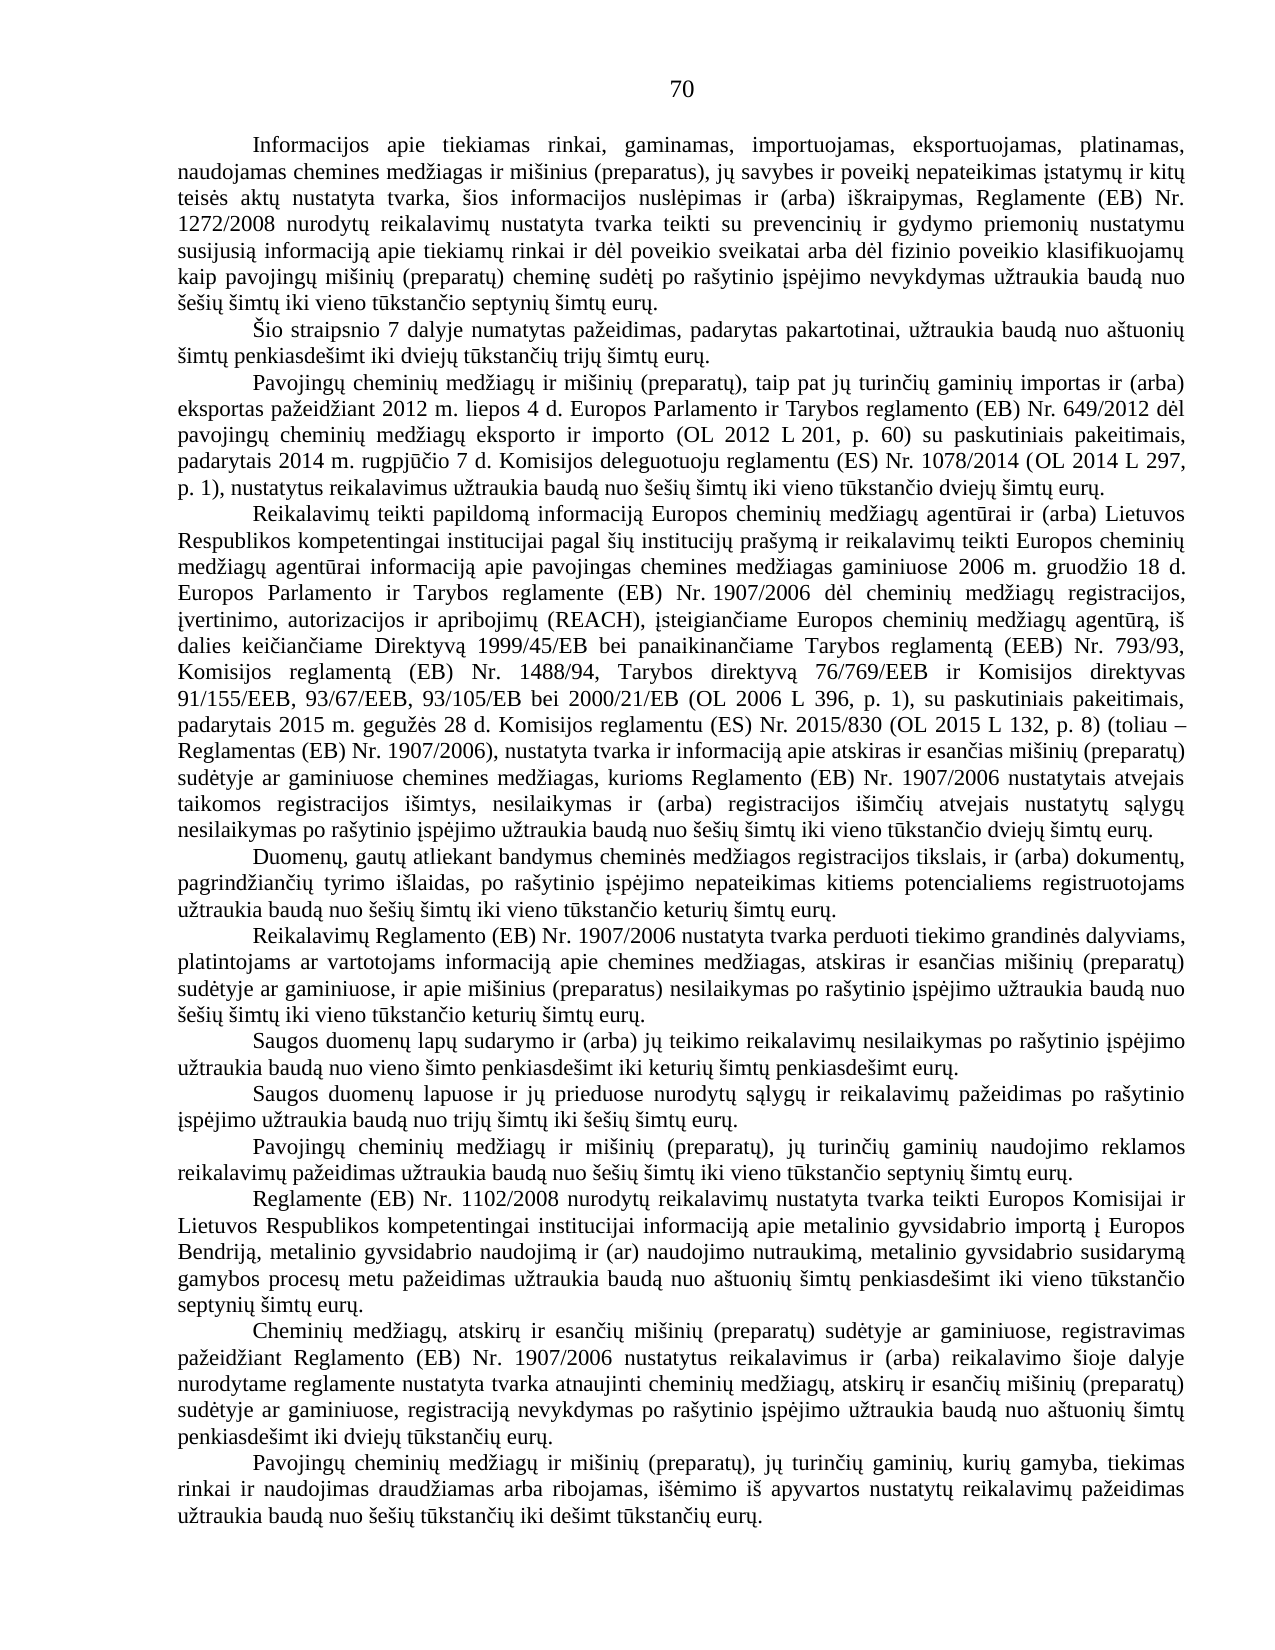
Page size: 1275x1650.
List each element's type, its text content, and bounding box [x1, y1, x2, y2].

text Informacijos apie tiekiamas rinkai, gaminamas, importuojamas, eksportuojamas, platinamas, naudojamas chemines medžiagas ir mišinius (preparatus), jų savybes ir poveikį nepateikimas įstatymų ir kitų teisės aktų nustatyta tvarka, šios informacijos nuslėpimas ir (arba) iškraipymas, Reglamente (EB) Nr. 1272/2008 nurodytų reikalavimų nustatyta tvarka teikti su prevencinių ir gydymo priemonių nustatymu susijusią informaciją apie tiekiamų rinkai ir dėl poveikio sveikatai arba dėl fizinio poveikio klasifikuojamų kaip pavojingų mišinių (preparatų) cheminę sudėtį po rašytinio įspėjimo nevykdymas užtraukia baudą nuo šešių šimtų iki vieno tūkstančio septynių šimtų eurų. [177, 131, 1186, 316]
text Pavojingų cheminių medžiagų ir mišinių (preparatų), jų turinčių gaminių naudojimo reklamos reikalavimų pažeidimas užtraukia baudą nuo šešių šimtų iki vieno tūkstančio septynių šimtų eurų. [177, 1133, 1186, 1186]
text Šio straipsnio 7 dalyje numatytas pažeidimas, padarytas pakartotinai, užtraukia baudą nuo aštuonių šimtų penkiasdešimt iki dviejų tūkstančių trijų šimtų eurų. [177, 316, 1186, 368]
text Duomenų, gautų atliekant bandymus cheminės medžiagos registracijos tikslais, ir (arba) dokumentų, pagrindžiančių tyrimo išlaidas, po rašytinio įspėjimo nepateikimas kitiems potencialiems registruotojams užtraukia baudą nuo šešių šimtų iki vieno tūkstančio keturių šimtų eurų. [177, 843, 1186, 922]
text Pavojingų cheminių medžiagų ir mišinių (preparatų), jų turinčių gaminių, kurių gamyba, tiekimas rinkai ir naudojimas draudžiamas arba ribojamas, išėmimo iš apyvartos nustatytų reikalavimų pažeidimas užtraukia baudą nuo šešių tūkstančių iki dešimt tūkstančių eurų. [177, 1449, 1186, 1528]
text Saugos duomenų lapų sudarymo ir (arba) jų teikimo reikalavimų nesilaikymas po rašytinio įspėjimo užtraukia baudą nuo vieno šimto penkiasdešimt iki keturių šimtų penkiasdešimt eurų. [177, 1027, 1186, 1080]
text Reikalavimų Reglamento (EB) Nr. 1907/2006 nustatyta tvarka perduoti tiekimo grandinės dalyviams, platintojams ar vartotojams informaciją apie chemines medžiagas, atskiras ir esančias mišinių (preparatų) sudėtyje ar gaminiuose, ir apie mišinius (preparatus) nesilaikymas po rašytinio įspėjimo užtraukia baudą nuo šešių šimtų iki vieno tūkstančio keturių šimtų eurų. [177, 922, 1186, 1027]
text Reglamente (EB) Nr. 1102/2008 nurodytų reikalavimų nustatyta tvarka teikti Europos Komisijai ir Lietuvos Respublikos kompetentingai institucijai informaciją apie metalinio gyvsidabrio importą į Europos Bendriją, metalinio gyvsidabrio naudojimą ir (ar) naudojimo nutraukimą, metalinio gyvsidabrio susidarymą gamybos procesų metu pažeidimas užtraukia baudą nuo aštuonių šimtų penkiasdešimt iki vieno tūkstančio septynių šimtų eurų. [177, 1186, 1186, 1317]
text Cheminių medžiagų, atskirų ir esančių mišinių (preparatų) sudėtyje ar gaminiuose, registravimas pažeidžiant Reglamento (EB) Nr. 1907/2006 nustatytus reikalavimus ir (arba) reikalavimo šioje dalyje nurodytame reglamente nustatyta tvarka atnaujinti cheminių medžiagų, atskirų ir esančių mišinių (preparatų) sudėtyje ar gaminiuose, registraciją nevykdymas po rašytinio įspėjimo užtraukia baudą nuo aštuonių šimtų penkiasdešimt iki dviejų tūkstančių eurų. [177, 1317, 1186, 1449]
text Saugos duomenų lapuose ir jų prieduose nurodytų sąlygų ir reikalavimų pažeidimas po rašytinio įspėjimo užtraukia baudą nuo trijų šimtų iki šešių šimtų eurų. [177, 1080, 1186, 1133]
text Reikalavimų teikti papildomą informaciją Europos cheminių medžiagų agentūrai ir (arba) Lietuvos Respublikos kompetentingai institucijai pagal šių institucijų prašymą ir reikalavimų teikti Europos cheminių medžiagų agentūrai informaciją apie pavojingas chemines medžiagas gaminiuose 2006 m. gruodžio 18 d. Europos Parlamento ir Tarybos reglamente (EB) Nr. 1907/2006 dėl cheminių medžiagų registracijos, įvertinimo, autorizacijos ir apribojimų (REACH), įsteigiančiame Europos cheminių medžiagų agentūrą, iš dalies keičiančiame Direktyvą 1999/45/EB bei panaikinančiame Tarybos reglamentą (EEB) Nr. 793/93, Komisijos reglamentą (EB) Nr. 1488/94, Tarybos direktyvą 76/769/EEB ir Komisijos direktyvas 91/155/EEB, 93/67/EEB, 93/105/EB bei 2000/21/EB (OL 2006 L 396, p. 1), su paskutiniais pakeitimais, padarytais 2015 m. gegužės 28 d. Komisijos reglamentu (ES) Nr. 2015/830 (OL 2015 L 132, p. 8) (toliau – Reglamentas (EB) Nr. 1907/2006), nustatyta tvarka ir informaciją apie atskiras ir esančias mišinių (preparatų) sudėtyje ar gaminiuose chemines medžiagas, kurioms Reglamento (EB) Nr. 1907/2006 nustatytais atvejais taikomos registracijos išimtys, nesilaikymas ir (arba) registracijos išimčių atvejais nustatytų sąlygų nesilaikymas po rašytinio įspėjimo užtraukia baudą nuo šešių šimtų iki vieno tūkstančio dviejų šimtų eurų. [177, 500, 1186, 843]
text Pavojingų cheminių medžiagų ir mišinių (preparatų), taip pat jų turinčių gaminių importas ir (arba) eksportas pažeidžiant 2012 m. liepos 4 d. Europos Parlamento ir Tarybos reglamento (EB) Nr. 649/2012 dėl pavojingų cheminių medžiagų eksporto ir importo (OL 2012 L 201, p. 60) su paskutiniais pakeitimais, padarytais 2014 m. rugpjūčio 7 d. Komisijos deleguotuoju reglamentu (ES) Nr. 1078/2014 (OL 2014 L 297, p. 1), nustatytus reikalavimus užtraukia baudą nuo šešių šimtų iki vieno tūkstančio dviejų šimtų eurų. [177, 368, 1186, 500]
